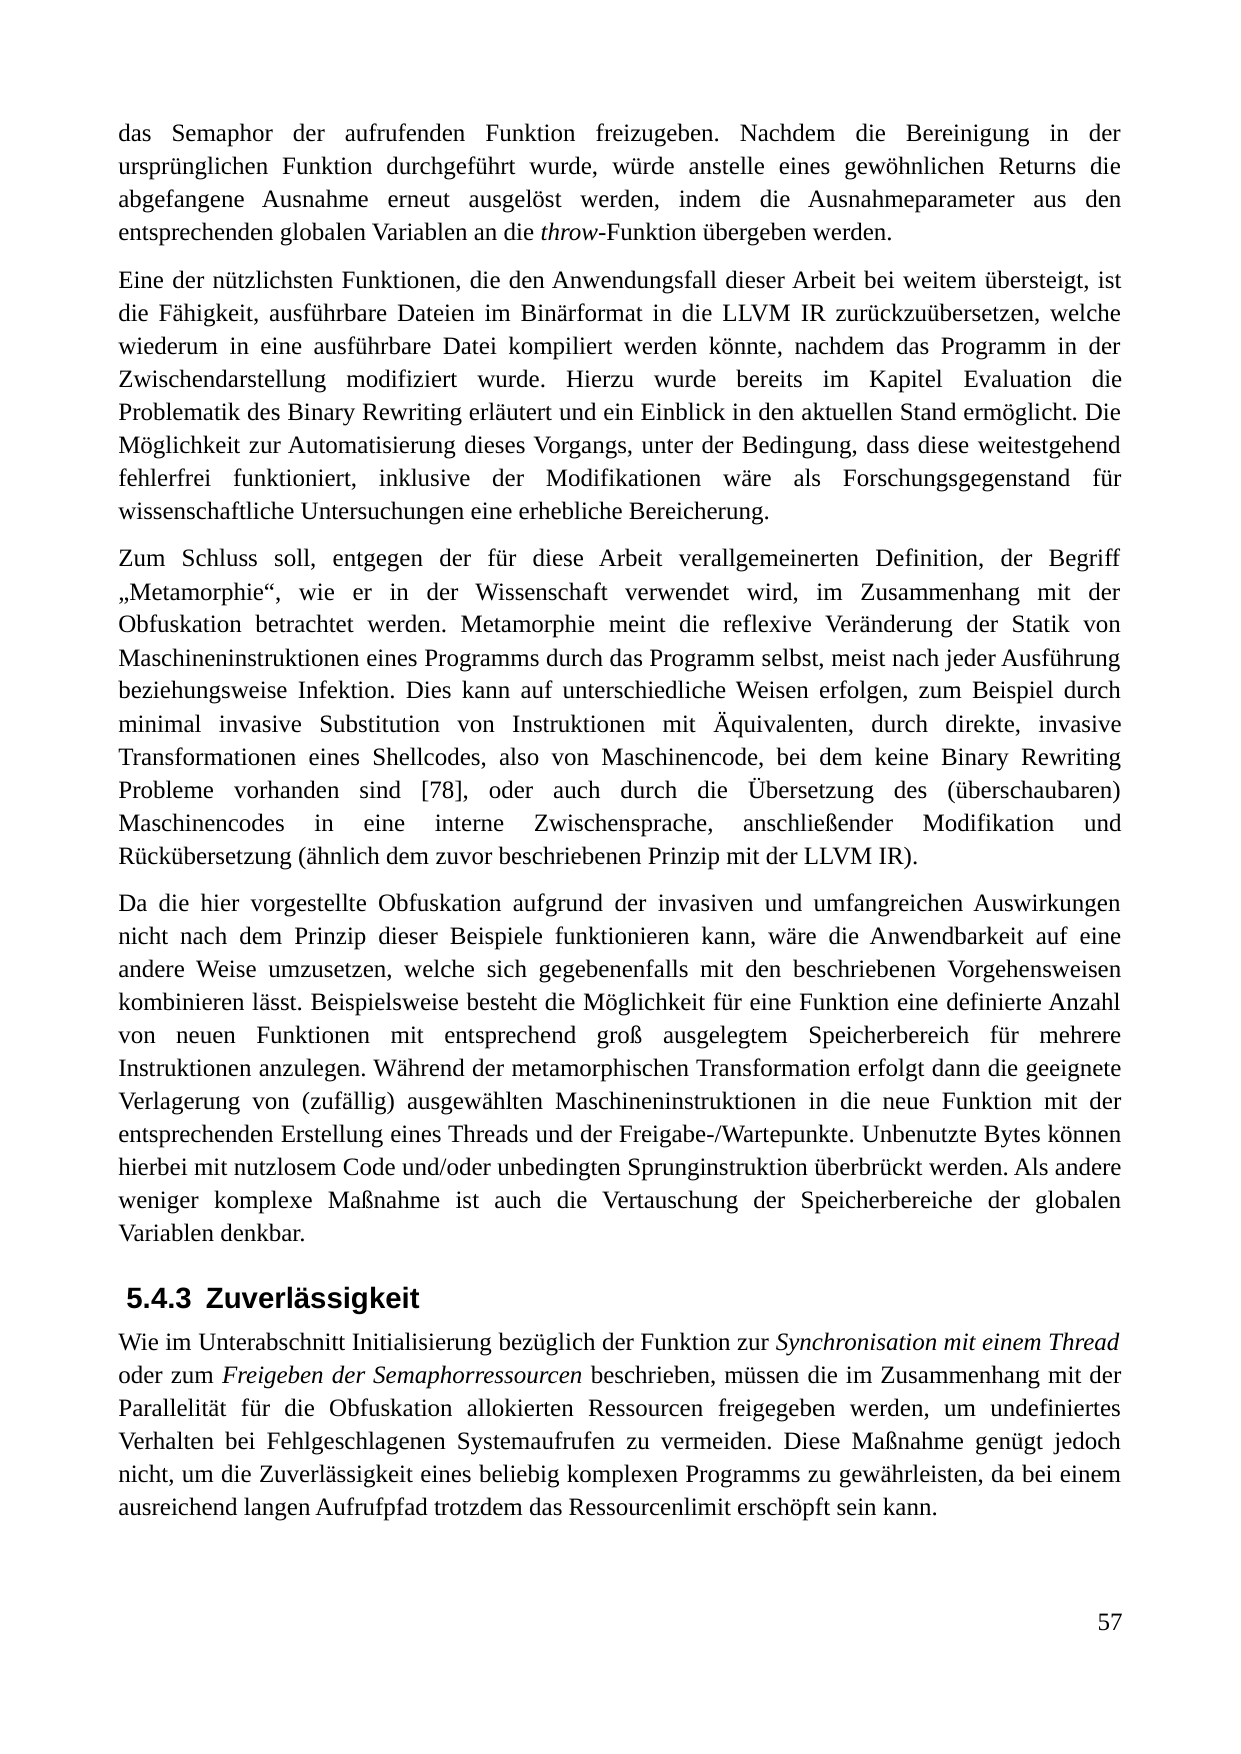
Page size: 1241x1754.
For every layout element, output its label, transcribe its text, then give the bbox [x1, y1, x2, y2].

text das Semaphor der aufrufenden Funktion freizugeben. Nachdem die Bereinigung in der ursprünglichen Funktion durchgeführt wurde, würde anstelle eines gewöhnlichen Returns die abgefangene Ausnahme erneut ausgelöst werden, indem die Ausnahmeparameter aus den entsprechenden globalen Variablen an die throw-Funktion übergeben werden. [118, 118, 1122, 246]
text Zum Schluss soll, entgegen der für diese Arbeit verallgemeinerten Definition, der Begriff „Metamorphie“, wie er in der Wissenschaft verwendet wird, im Zusammenhang mit der Obfuskation betrachtet werden. Metamorphie meint die reflexive Veränderung der Statik von Maschineninstruktionen eines Programms durch das Programm selbst, meist nach jeder Ausführung beziehungsweise Infektion. Dies kann auf unterschiedliche Weisen erfolgen, zum Beispiel durch minimal invasive Substitution von Instruktionen mit Äquivalenten, durch direkte, invasive Transformationen eines Shellcodes, also von Maschinencode, bei dem keine Binary Rewriting Probleme vorhanden sind [78], oder auch durch die Übersetzung des (überschaubaren) Maschinencodes in eine interne Zwischensprache, anschließender Modifikation und Rückübersetzung (ähnlich dem zuvor beschriebenen Prinzip mit der LLVM IR). [118, 543, 1122, 869]
subtitle Zuverlässigkeit [118, 1281, 1122, 1314]
text Da die hier vorgestellte Obfuskation aufgrund der invasiven und umfangreichen Auswirkungen nicht nach dem Prinzip dieser Beispiele funktionieren kann, wäre die Anwendbarkeit auf eine andere Weise umzusetzen, welche sich gegebenenfalls mit den beschriebenen Vorgehensweisen kombinieren lässt. Beispielsweise besteht die Möglichkeit für eine Funktion eine definierte Anzahl von neuen Funktionen mit entsprechend groß ausgelegtem Speicherbereich für mehrere Instruktionen anzulegen. Während der metamorphischen Transformation erfolgt dann die geeignete Verlagerung von (zufällig) ausgewählten Maschineninstruktionen in die neue Funktion mit der entsprechenden Erstellung eines Threads und der Freigabe-/Wartepunkte. Unbenutzte Bytes können hierbei mit nutzlosem Code und/oder unbedingten Sprunginstruktion überbrückt werden. Als andere weniger komplexe Maßnahme ist auch die Vertauschung der Speicherbereiche der globalen Variablen denkbar. [118, 888, 1122, 1247]
text Wie im Unterabschnitt Initialisierung bezüglich der Funktion zur Synchronisation mit einem Thread oder zum Freigeben der Semaphorressourcen beschrieben, müssen die im Zusammenhang mit der Parallelität für die Obfuskation allokierten Ressourcen freigegeben werden, um undefiniertes Verhalten bei Fehlgeschlagenen Systemaufrufen zu vermeiden. Diese Maßnahme genügt jedoch nicht, um die Zuverlässigkeit eines beliebig komplexen Programms zu gewährleisten, da bei einem ausreichend langen Aufrufpfad trotzdem das Ressourcenlimit erschöpft sein kann. [118, 1327, 1122, 1521]
text Eine der nützlichsten Funktionen, die den Anwendungsfall dieser Arbeit bei weitem übersteigt, ist die Fähigkeit, ausführbare Dateien im Binärformat in die LLVM IR zurückzuübersetzen, welche wiederum in eine ausführbare Datei kompiliert werden könnte, nachdem das Programm in der Zwischendarstellung modifiziert wurde. Hierzu wurde bereits im Kapitel Evaluation die Problematik des Binary Rewriting erläutert und ein Einblick in den aktuellen Stand ermöglicht. Die Möglichkeit zur Automatisierung dieses Vorgangs, unter der Bedingung, dass diese weitestgehend fehlerfrei funktioniert, inklusive der Modifikationen wäre als Forschungsgegenstand für wissenschaftliche Untersuchungen eine erhebliche Bereicherung. [118, 265, 1122, 525]
